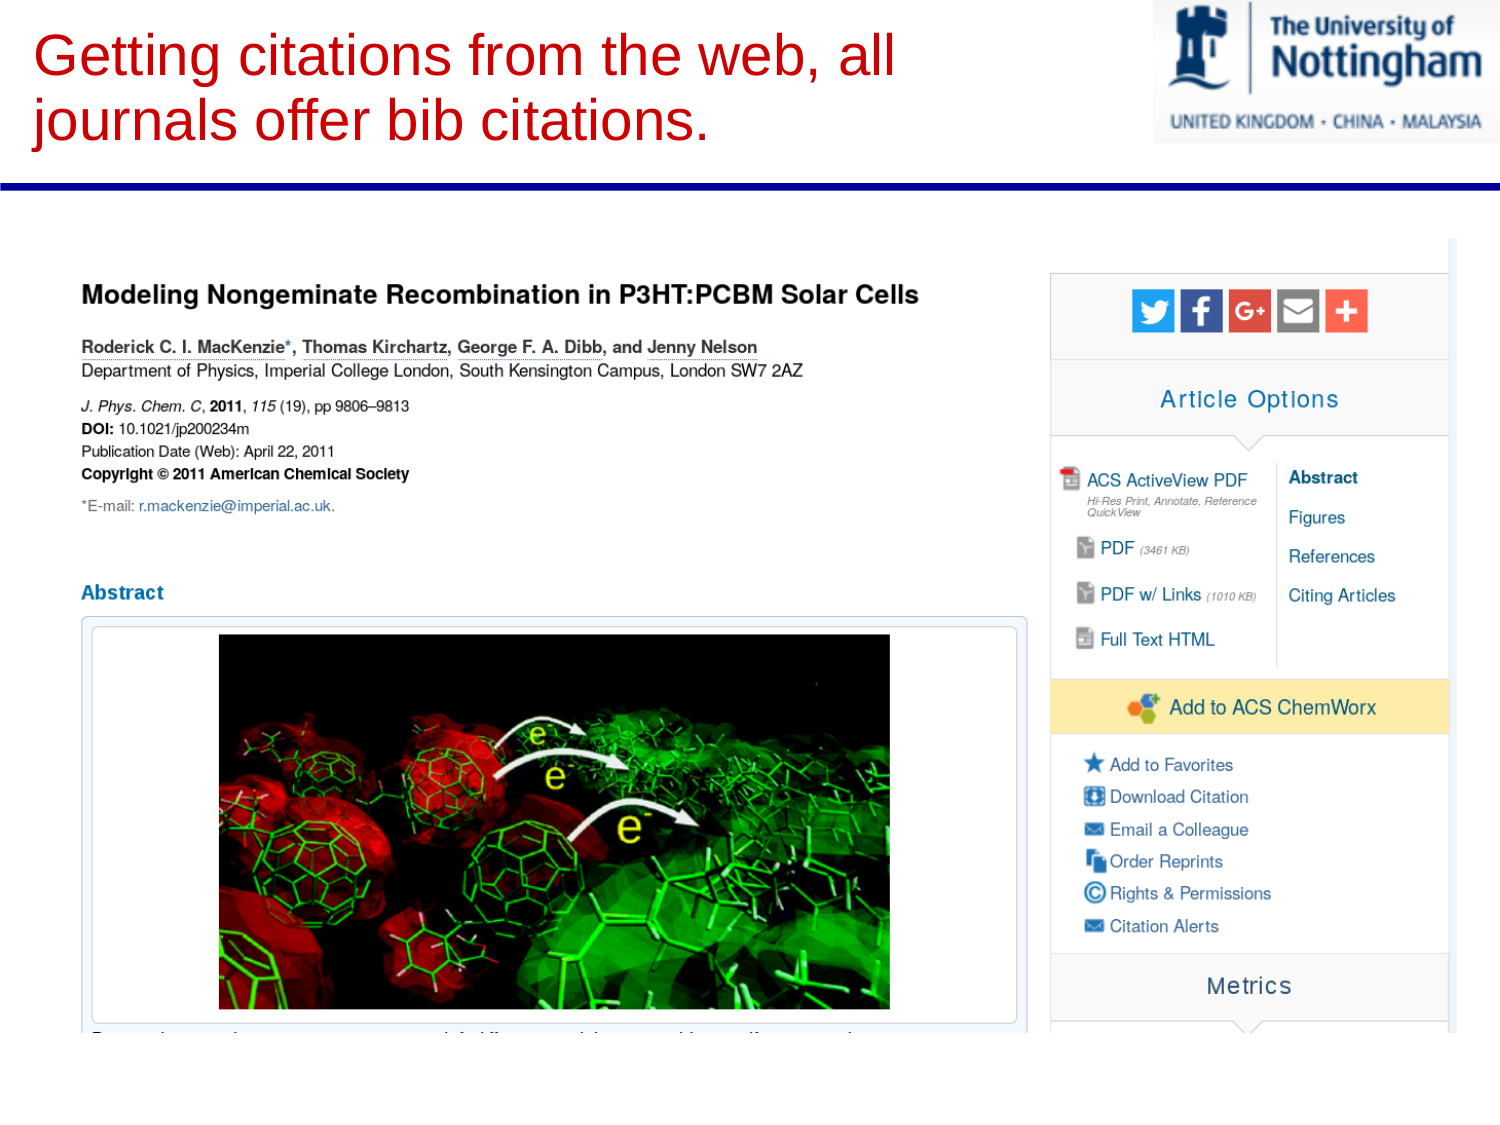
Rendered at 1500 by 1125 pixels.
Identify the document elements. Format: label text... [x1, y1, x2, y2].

text_box Getting citations from the web, all journals offer bib citations. [19, 15, 976, 180]
picture [1153, 0, 1500, 143]
picture [71, 238, 1457, 1033]
